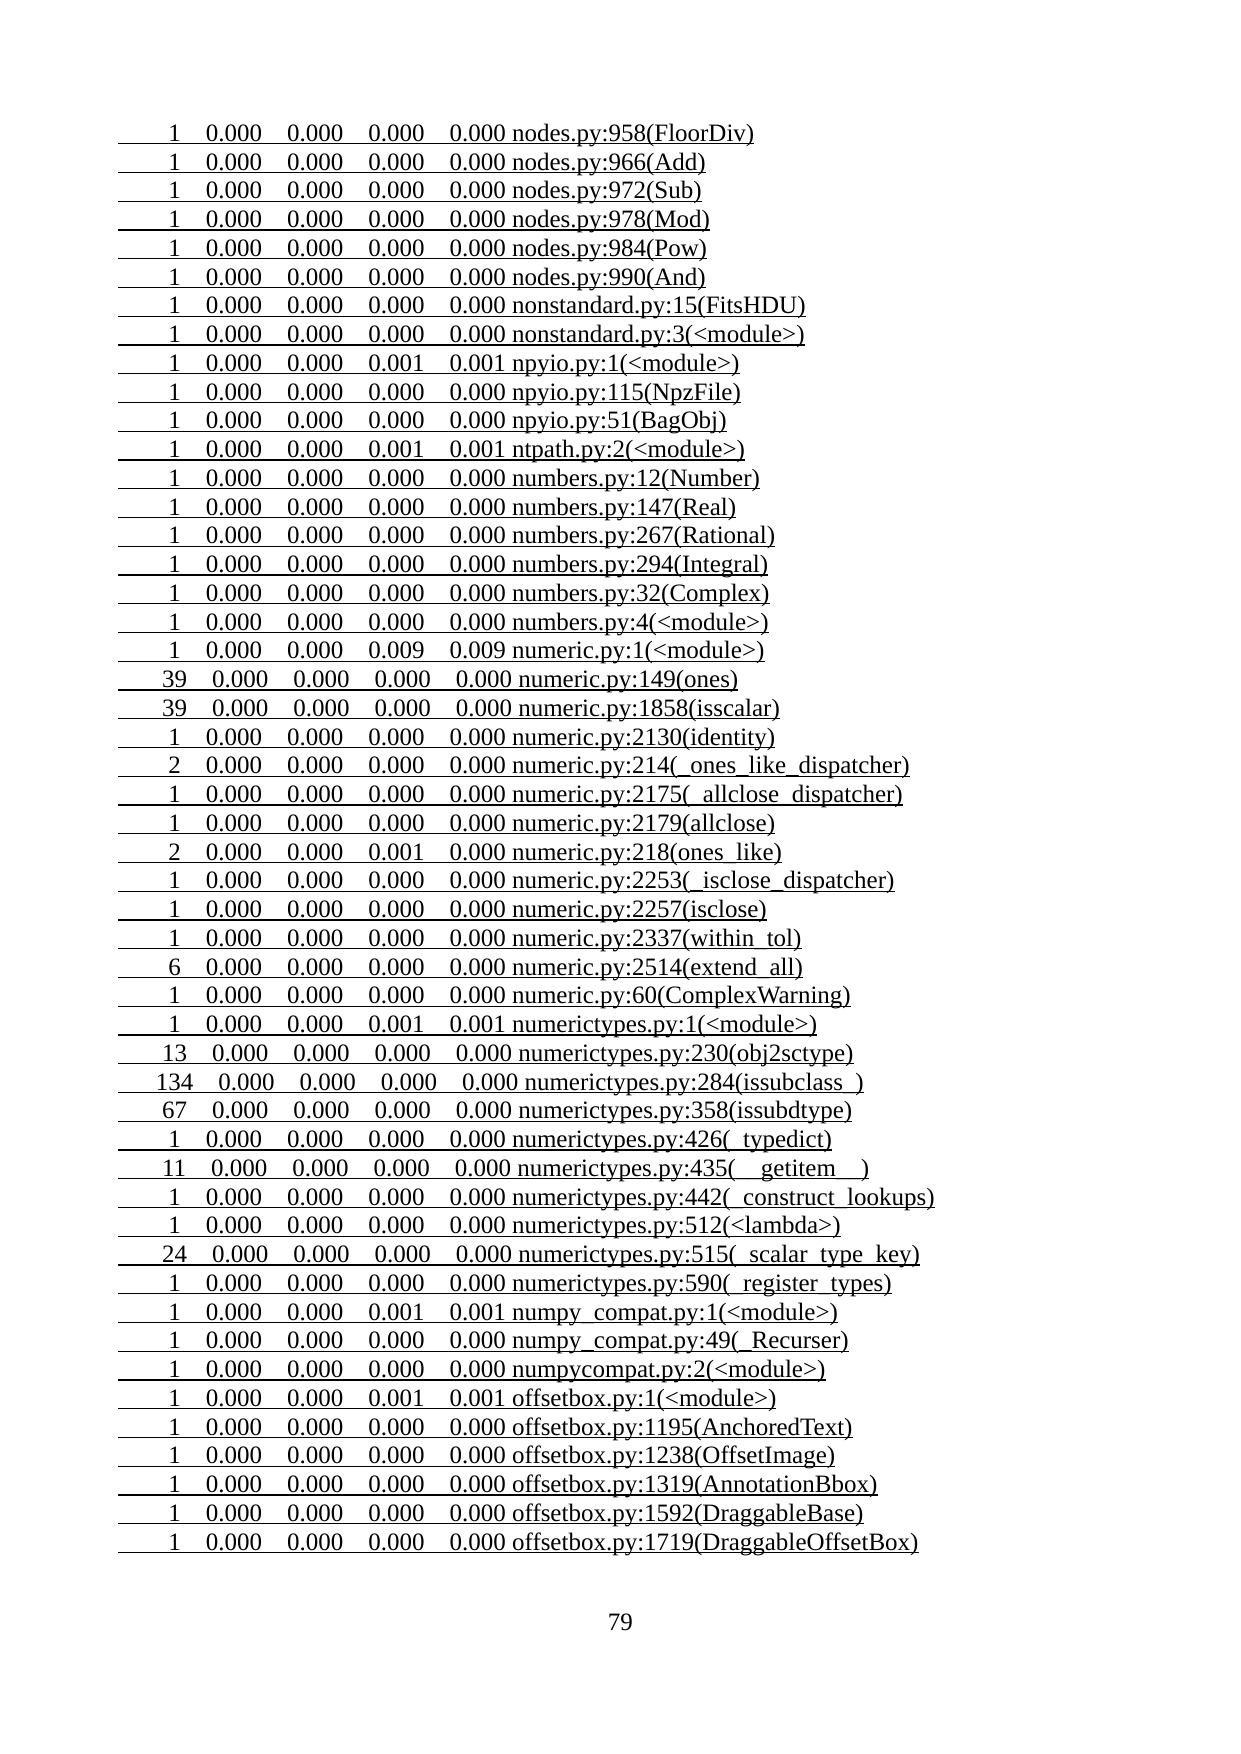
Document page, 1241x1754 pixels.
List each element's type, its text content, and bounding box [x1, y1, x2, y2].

text 1 0.000 0.000 0.000 0.000 offsetbox.py:1238(OffsetImage) [118, 1441, 1122, 1469]
text 1 0.000 0.000 0.000 0.000 nodes.py:978(Mod) [118, 204, 1122, 233]
text 1 0.000 0.000 0.000 0.000 numbers.py:147(Real) [118, 492, 1122, 521]
text 1 0.000 0.000 0.000 0.000 numerictypes.py:426(_typedict) [118, 1124, 1122, 1153]
text 1 0.000 0.000 0.000 0.000 nonstandard.py:15(FitsHDU) [118, 291, 1122, 319]
text 1 0.000 0.000 0.000 0.000 numerictypes.py:512(<lambda>) [118, 1211, 1122, 1239]
text 1 0.000 0.000 0.001 0.001 numpy_compat.py:1(<module>) [118, 1297, 1122, 1326]
text 2 0.000 0.000 0.000 0.000 numeric.py:214(_ones_like_dispatcher) [118, 751, 1122, 779]
text 1 0.000 0.000 0.000 0.000 nodes.py:958(FloorDiv) [118, 118, 1122, 147]
text 1 0.000 0.000 0.000 0.000 nodes.py:972(Sub) [118, 176, 1122, 204]
text 1 0.000 0.000 0.000 0.000 nodes.py:990(And) [118, 262, 1122, 291]
text 1 0.000 0.000 0.000 0.000 numbers.py:12(Number) [118, 463, 1122, 492]
text 1 0.000 0.000 0.000 0.000 nodes.py:966(Add) [118, 147, 1122, 176]
text 1 0.000 0.000 0.001 0.001 npyio.py:1(<module>) [118, 348, 1122, 377]
text 1 0.000 0.000 0.000 0.000 numeric.py:2130(identity) [118, 722, 1122, 751]
text 1 0.000 0.000 0.001 0.001 offsetbox.py:1(<module>) [118, 1383, 1122, 1412]
text 1 0.000 0.000 0.001 0.001 ntpath.py:2(<module>) [118, 434, 1122, 463]
text 1 0.000 0.000 0.009 0.009 numeric.py:1(<module>) [118, 636, 1122, 664]
text 13 0.000 0.000 0.000 0.000 numerictypes.py:230(obj2sctype) [118, 1038, 1122, 1067]
text 134 0.000 0.000 0.000 0.000 numerictypes.py:284(issubclass_) [118, 1067, 1122, 1096]
text 1 0.000 0.000 0.000 0.000 numbers.py:4(<module>) [118, 607, 1122, 636]
text 1 0.000 0.000 0.001 0.001 numerictypes.py:1(<module>) [118, 1009, 1122, 1038]
text 39 0.000 0.000 0.000 0.000 numeric.py:149(ones) [118, 664, 1122, 693]
text 1 0.000 0.000 0.000 0.000 offsetbox.py:1592(DraggableBase) [118, 1498, 1122, 1527]
text 1 0.000 0.000 0.000 0.000 numerictypes.py:590(_register_types) [118, 1268, 1122, 1297]
text 67 0.000 0.000 0.000 0.000 numerictypes.py:358(issubdtype) [118, 1096, 1122, 1124]
text 1 0.000 0.000 0.000 0.000 numeric.py:2179(allclose) [118, 808, 1122, 837]
text 24 0.000 0.000 0.000 0.000 numerictypes.py:515(_scalar_type_key) [118, 1239, 1122, 1268]
text 1 0.000 0.000 0.000 0.000 numpy_compat.py:49(_Recurser) [118, 1326, 1122, 1354]
text 1 0.000 0.000 0.000 0.000 offsetbox.py:1319(AnnotationBbox) [118, 1469, 1122, 1498]
text 1 0.000 0.000 0.000 0.000 offsetbox.py:1195(AnchoredText) [118, 1412, 1122, 1441]
text 11 0.000 0.000 0.000 0.000 numerictypes.py:435(__getitem__) [118, 1153, 1122, 1182]
text 1 0.000 0.000 0.000 0.000 npyio.py:51(BagObj) [118, 406, 1122, 434]
text 1 0.000 0.000 0.000 0.000 npyio.py:115(NpzFile) [118, 377, 1122, 406]
text 39 0.000 0.000 0.000 0.000 numeric.py:1858(isscalar) [118, 693, 1122, 722]
text 2 0.000 0.000 0.001 0.000 numeric.py:218(ones_like) [118, 837, 1122, 866]
text 6 0.000 0.000 0.000 0.000 numeric.py:2514(extend_all) [118, 952, 1122, 981]
text 1 0.000 0.000 0.000 0.000 nodes.py:984(Pow) [118, 233, 1122, 262]
text 1 0.000 0.000 0.000 0.000 numbers.py:267(Rational) [118, 521, 1122, 549]
text 1 0.000 0.000 0.000 0.000 numerictypes.py:442(_construct_lookups) [118, 1182, 1122, 1211]
text 1 0.000 0.000 0.000 0.000 numbers.py:32(Complex) [118, 578, 1122, 607]
text 1 0.000 0.000 0.000 0.000 numeric.py:2337(within_tol) [118, 923, 1122, 952]
text 1 0.000 0.000 0.000 0.000 numpycompat.py:2(<module>) [118, 1354, 1122, 1383]
text 1 0.000 0.000 0.000 0.000 numbers.py:294(Integral) [118, 549, 1122, 578]
text 1 0.000 0.000 0.000 0.000 numeric.py:2253(_isclose_dispatcher) [118, 866, 1122, 894]
text 1 0.000 0.000 0.000 0.000 offsetbox.py:1719(DraggableOffsetBox) [118, 1527, 1122, 1556]
text 1 0.000 0.000 0.000 0.000 numeric.py:60(ComplexWarning) [118, 981, 1122, 1009]
text 1 0.000 0.000 0.000 0.000 nonstandard.py:3(<module>) [118, 319, 1122, 348]
text 1 0.000 0.000 0.000 0.000 numeric.py:2175(_allclose_dispatcher) [118, 779, 1122, 808]
text 1 0.000 0.000 0.000 0.000 numeric.py:2257(isclose) [118, 894, 1122, 923]
